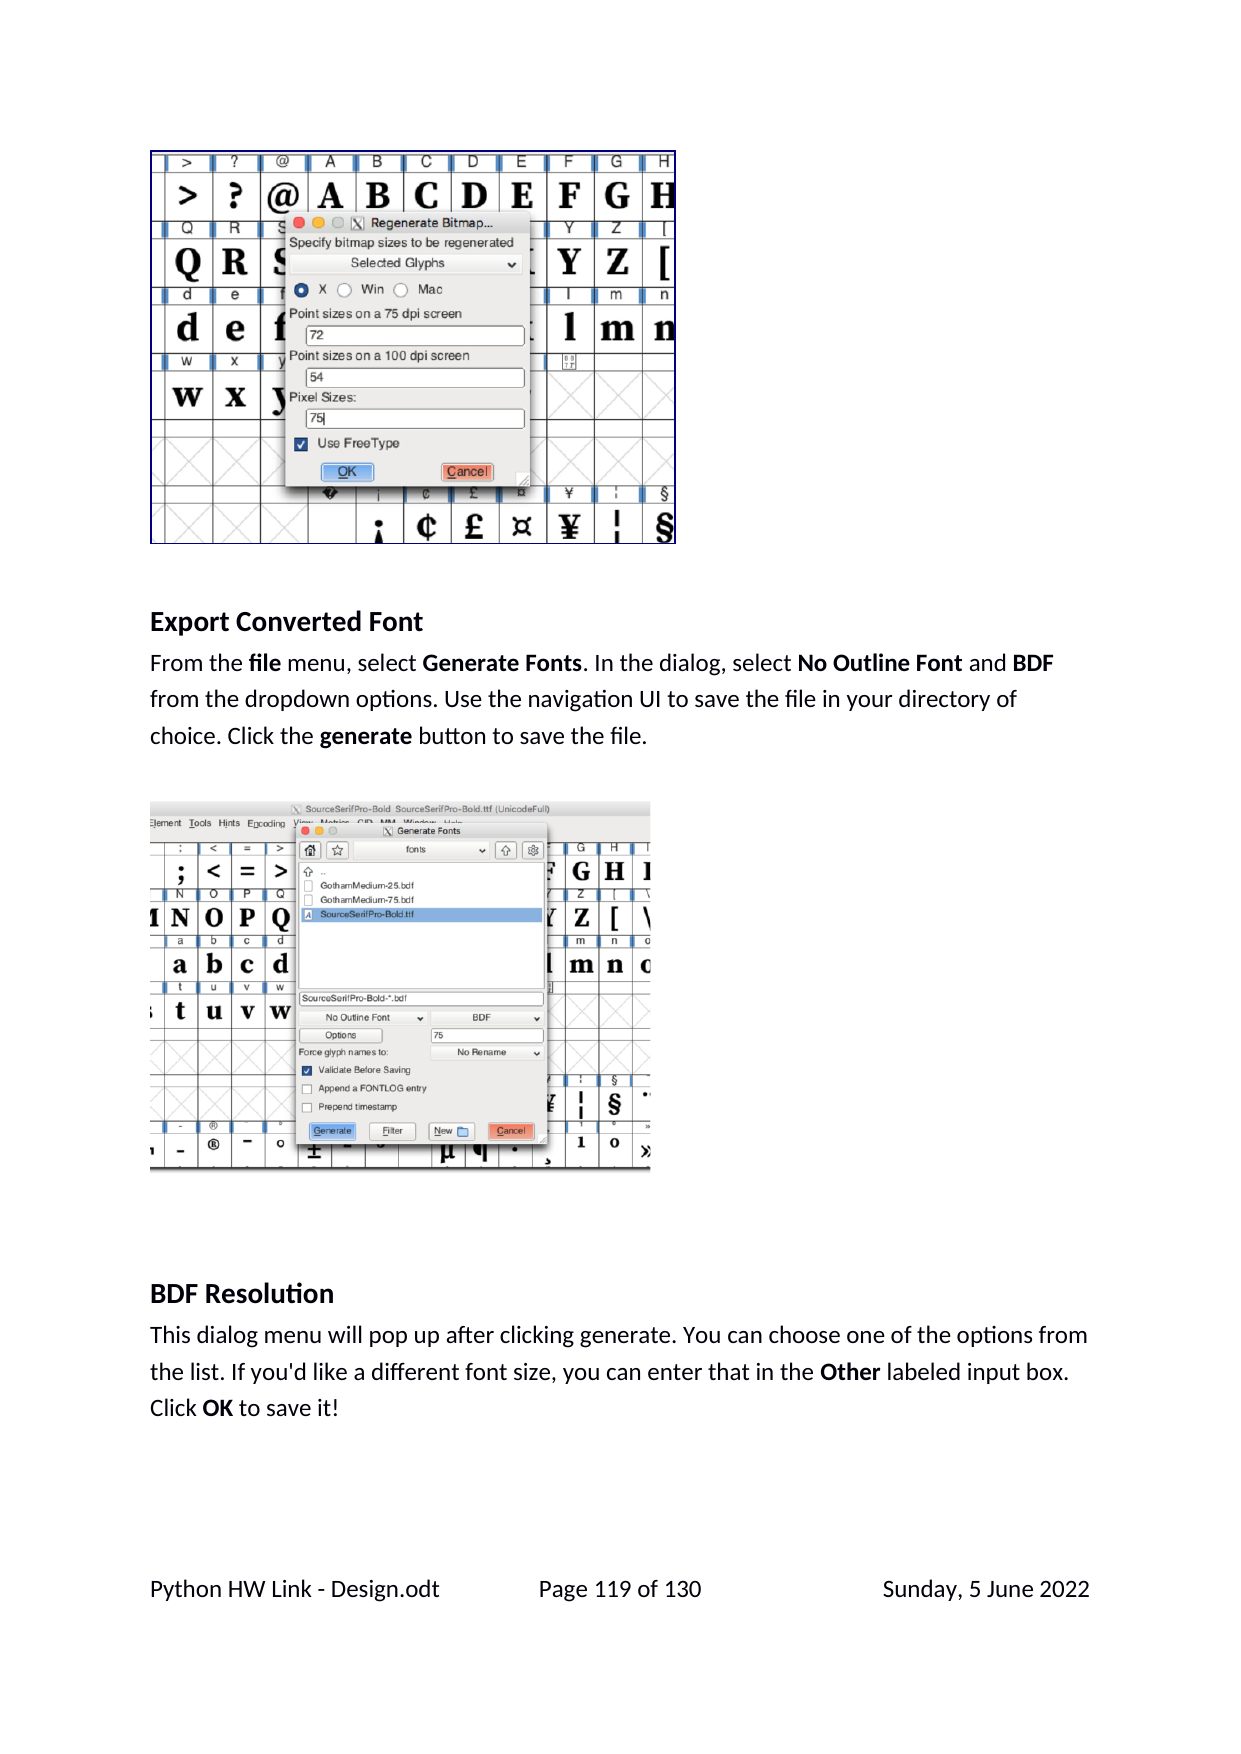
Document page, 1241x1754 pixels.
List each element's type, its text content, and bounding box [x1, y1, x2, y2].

text From the file menu, select Generate Fonts. In the dialog, select No Outline Font and BDF from the dropdown options. Use the navigation UI to save the file in your directory of choice. Click the generate button to save the file. [150, 647, 1090, 750]
subtitle BDF Resolution [150, 1275, 1090, 1311]
subtitle Export Converted Font [150, 603, 1090, 638]
text This dialog menu will pop up after clicking generate. You can choose one of the options from the list. If you'd like a different font size, you can enter that in the Other labeled input box. Click OK to save it! [150, 1319, 1090, 1423]
picture [152, 152, 674, 543]
picture [150, 801, 651, 1177]
